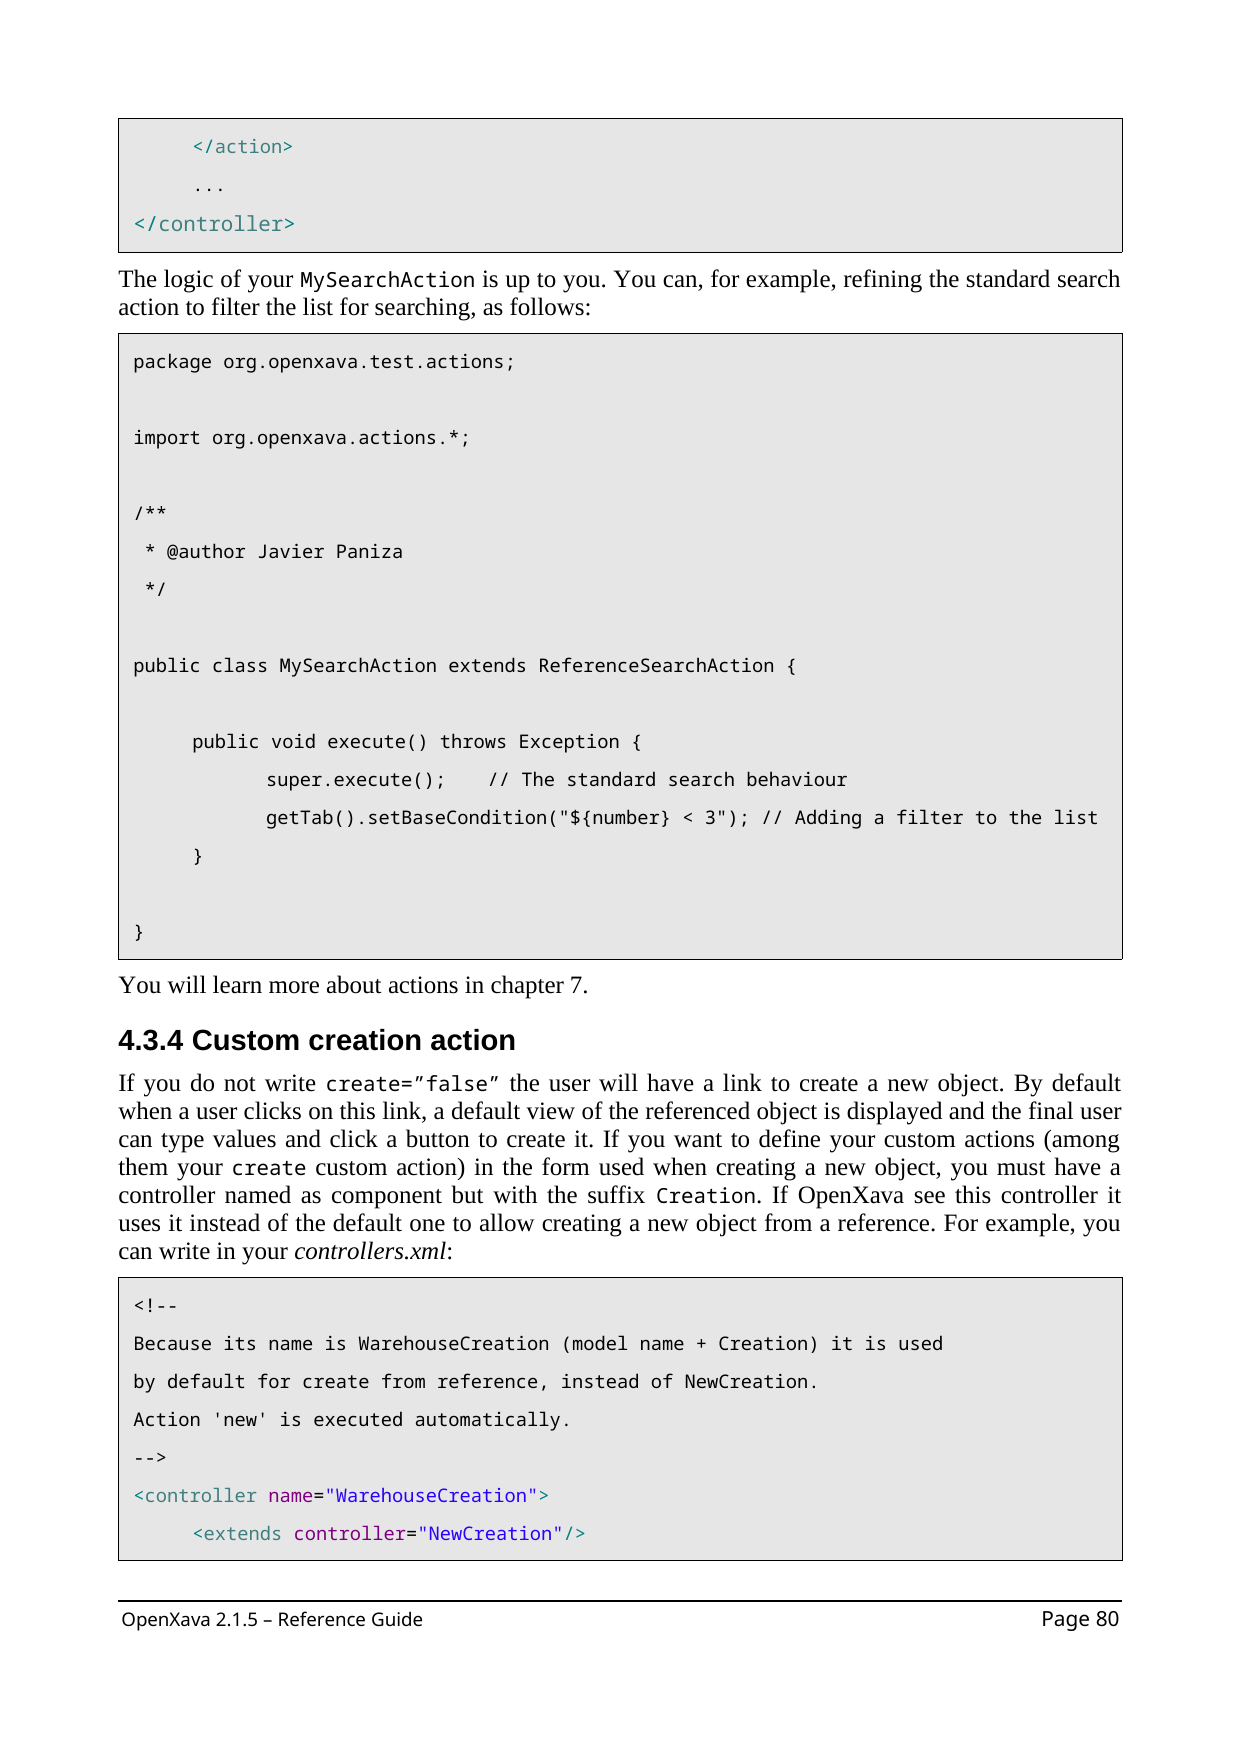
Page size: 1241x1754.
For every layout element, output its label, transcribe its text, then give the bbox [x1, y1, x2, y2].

text <controller name="WarehouseCreation"> [119, 1467, 1122, 1505]
text public void execute() throws Exception { [119, 713, 1122, 751]
text package org.openxava.test.actions; [119, 334, 1122, 371]
text </action> [119, 119, 1122, 156]
text * @author Javier Paniza [119, 523, 1122, 561]
text You will learn more about actions in chapter 7. [118, 971, 1122, 999]
text } [119, 827, 1122, 865]
text If you do not write create=”false” the user will have a link to create a new object. By default when a user clicks on this link, a default view of the referenced object is displayed and the final user can type values and click a button to create it. If you want to define your custom actions (among them your create custom action) in the form used when creating a new object, you must have a controller named as component but with the suffix Creation. If OpenXava see this controller it uses it instead of the default one to allow creating a new object from a reference. For example, you can write in your controllers.xml: [118, 1069, 1122, 1265]
text public class MySearchAction extends ReferenceSearchAction { [119, 637, 1122, 675]
text The logic of your MySearchAction is up to you. You can, for example, refining the standard search action to filter the list for searching, as follows: [118, 265, 1122, 321]
text --> [119, 1429, 1122, 1467]
text </controller> [119, 194, 1122, 252]
text ... [119, 156, 1122, 194]
text getTab().setBaseCondition("${number} < 3"); // Adding a filter to the list [119, 789, 1122, 827]
text by default for create from reference, instead of NewCreation. [119, 1353, 1122, 1391]
text super.execute(); // The standard search behaviour [119, 751, 1122, 789]
text */ [119, 561, 1122, 599]
text Action 'new' is executed automatically. [119, 1391, 1122, 1429]
text import org.openxava.actions.*; [119, 409, 1122, 447]
text /** [119, 485, 1122, 523]
text } [119, 903, 1122, 959]
text Because its name is WarehouseCreation (model name + Creation) it is used [119, 1315, 1122, 1353]
subtitle Custom creation action [118, 1024, 1122, 1057]
text <extends controller="NewCreation"/> [119, 1505, 1122, 1560]
text <!-- [119, 1278, 1122, 1315]
